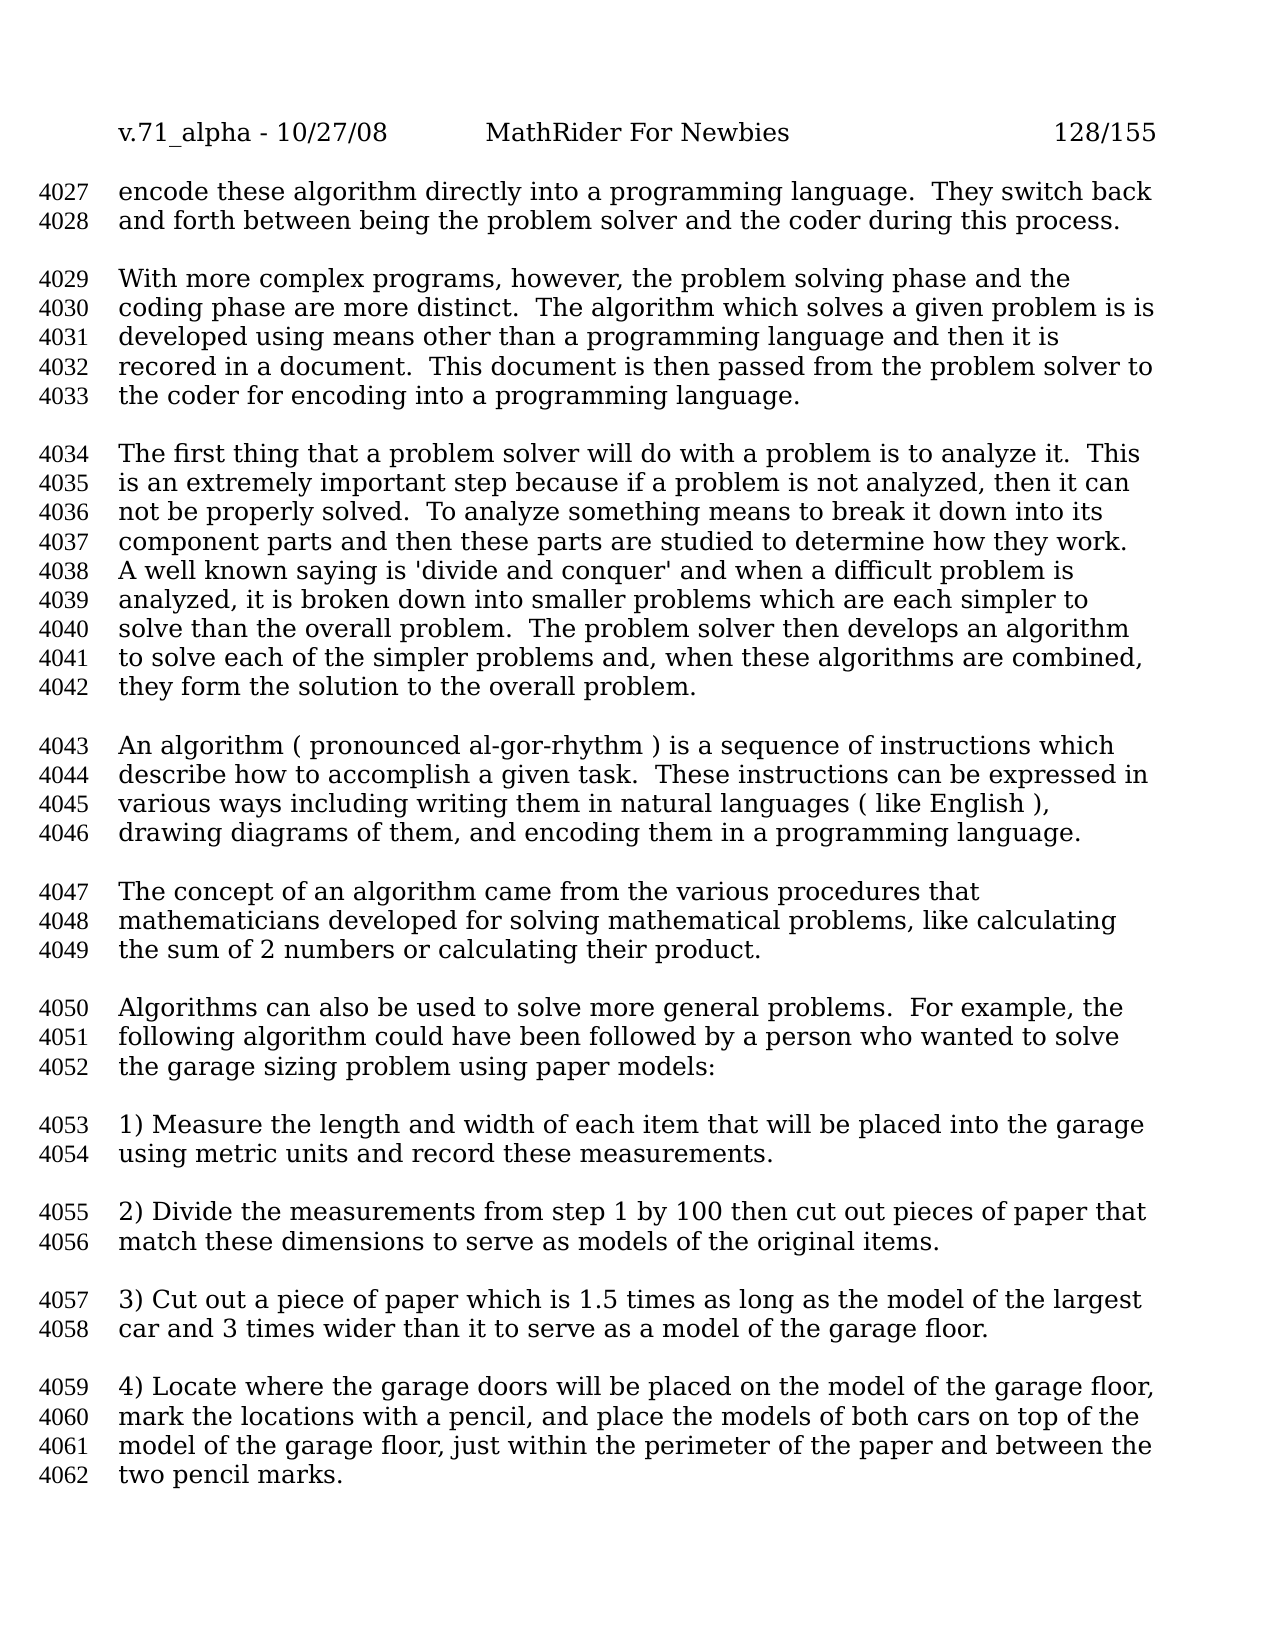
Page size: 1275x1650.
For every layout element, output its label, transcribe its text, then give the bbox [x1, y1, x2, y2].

text An algorithm ( pronounced al-gor-rhythm ) is a sequence of instructions which describe how to accomplish a given task. These instructions can be expressed in various ways including writing them in natural languages ( like English ), drawing diagrams of them, and encoding them in a programming language. [118, 731, 1157, 848]
text encode these algorithm directly into a programming language. They switch back and forth between being the problem solver and the coder during this process. [118, 177, 1157, 235]
text The first thing that a problem solver will do with a problem is to analyze it. This is an extremely important step because if a problem is not analyzed, then it can not be properly solved. To analyze something means to break it down into its component parts and then these parts are studied to determine how they work. A well known saying is 'divide and conquer' and when a difficult problem is analyzed, it is broken down into smaller problems which are each simpler to solve than the overall problem. The problem solver then develops an algorithm to solve each of the simpler problems and, when these algorithms are combined, they form the solution to the overall problem. [118, 439, 1157, 702]
text 3) Cut out a piece of paper which is 1.5 times as long as the model of the largest car and 3 times wider than it to serve as a model of the garage floor. [118, 1285, 1157, 1343]
text 1) Measure the length and width of each item that will be placed into the garage using metric units and record these measurements. [118, 1110, 1157, 1168]
text The concept of an algorithm came from the various procedures that mathematicians developed for solving mathematical problems, like calculating the sum of 2 numbers or calculating their product. [118, 877, 1157, 964]
text 4) Locate where the garage doors will be placed on the model of the garage floor, mark the locations with a pencil, and place the models of both cars on top of the model of the garage floor, just within the perimeter of the paper and between the two pencil marks. [118, 1373, 1157, 1489]
text 2) Divide the measurements from step 1 by 100 then cut out pieces of paper that match these dimensions to serve as models of the original items. [118, 1198, 1157, 1256]
text Algorithms can also be used to solve more general problems. For example, the following algorithm could have been followed by a person who wanted to solve the garage sizing problem using paper models: [118, 993, 1157, 1081]
text With more complex programs, however, the problem solving phase and the coding phase are more distinct. The algorithm which solves a given problem is is developed using means other than a programming language and then it is recored in a document. This document is then passed from the problem solver to the coder for encoding into a programming language. [118, 264, 1157, 410]
